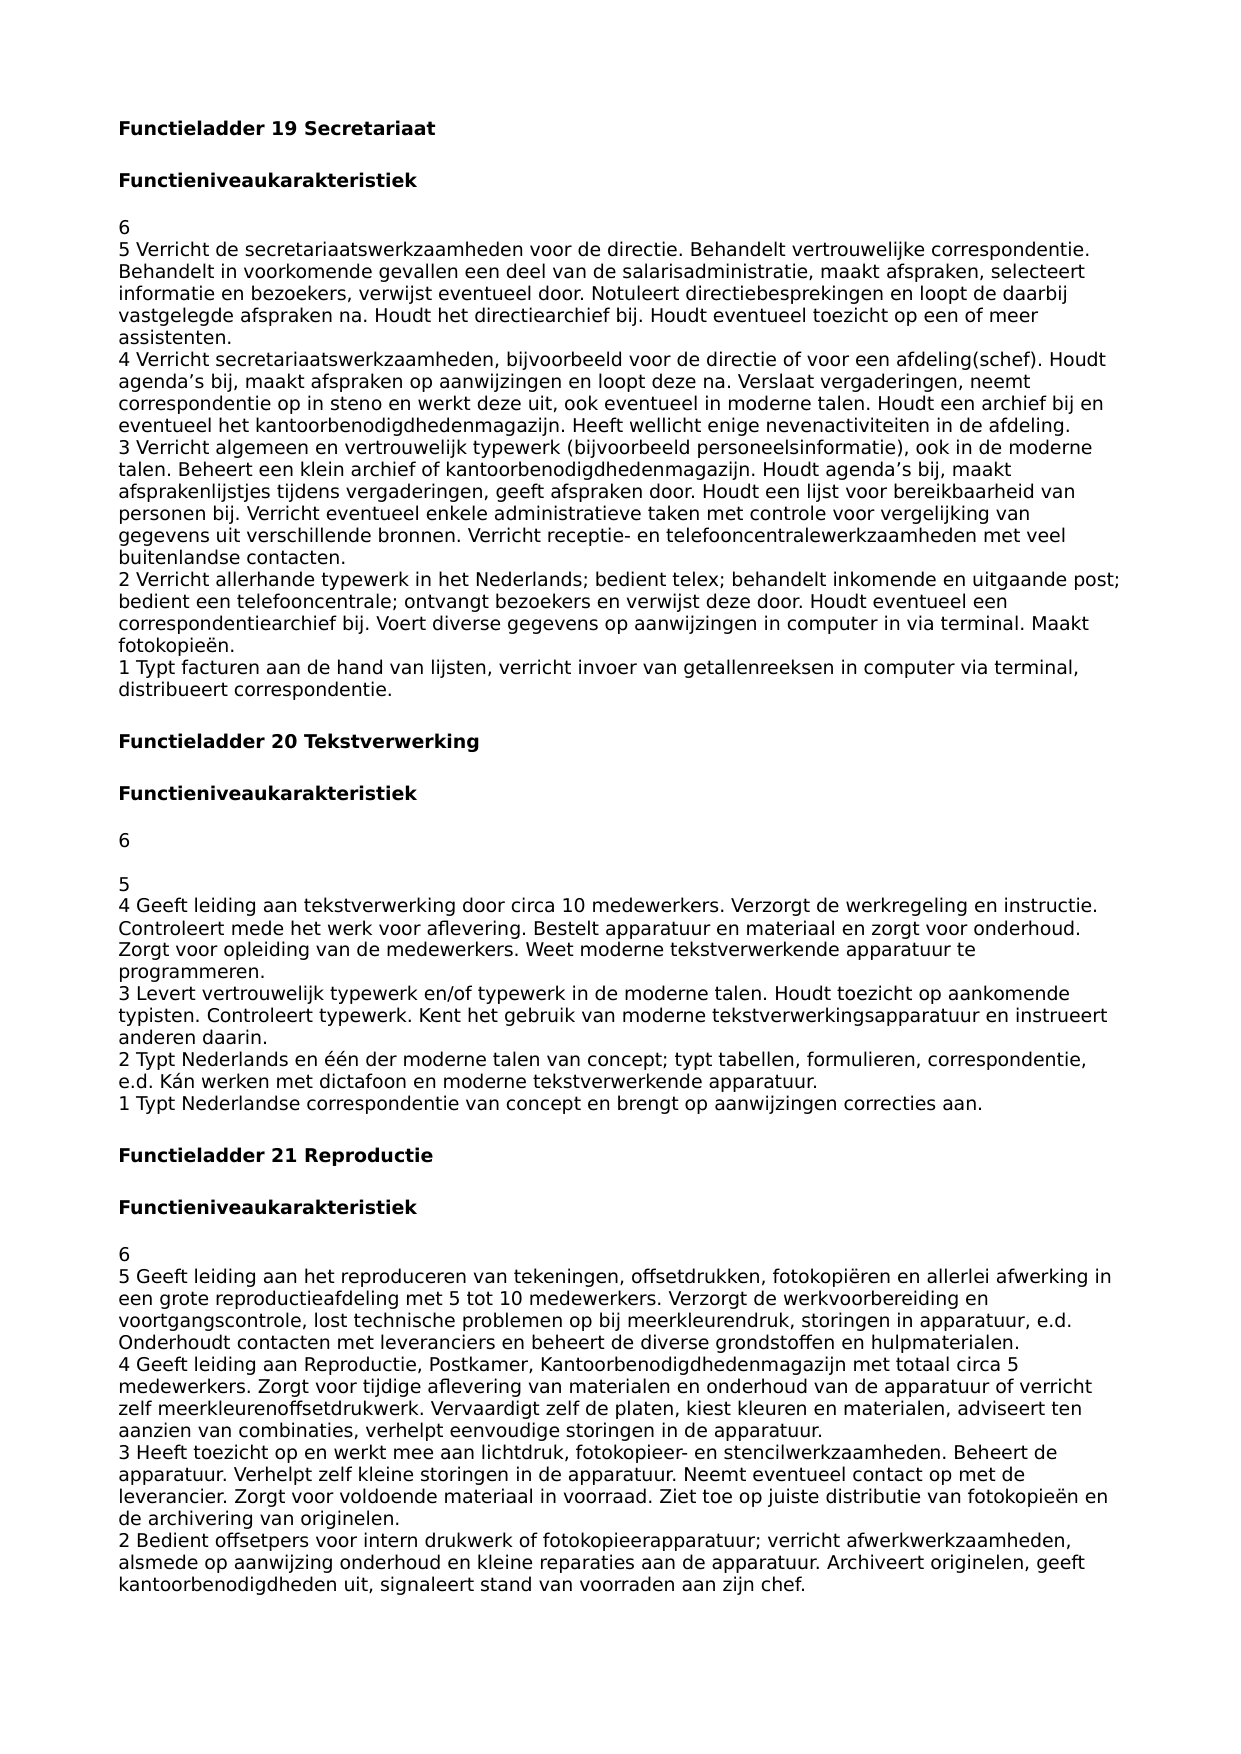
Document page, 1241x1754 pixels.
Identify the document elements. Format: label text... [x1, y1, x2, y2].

text 4 Verricht secretariaatswerkzaamheden, bijvoorbeeld voor de directie of voor een afdeling(schef). Houdt agenda’s bij, maakt afspraken op aanwijzingen en loopt deze na. Verslaat vergaderingen, neemt correspondentie op in steno en werkt deze uit, ook eventueel in moderne talen. Houdt een archief bij en eventueel het kantoorbenodigdhedenmagazijn. Heeft wellicht enige nevenactiviteiten in de afdeling. [118, 349, 1122, 437]
text 2 Verricht allerhande typewerk in het Nederlands; bedient telex; behandelt inkomende en uitgaande post; bedient een telefooncentrale; ontvangt bezoekers en verwijst deze door. Houdt eventueel een correspondentiearchief bij. Voert diverse gegevens op aanwijzingen in computer in via terminal. Maakt fotokopieën. [118, 569, 1122, 657]
subtitle Functieladder 20 Tekstverwerking [118, 731, 1122, 753]
subtitle Functieniveaukarakteristiek [118, 783, 1122, 804]
text 1 Typt Nederlandse correspondentie van concept en brengt op aanwijzingen correcties aan. [118, 1093, 1122, 1115]
text 5 Verricht de secretariaatswerkzaamheden voor de directie. Behandelt vertrouwelijke correspondentie. Behandelt in voorkomende gevallen een deel van de salarisadministratie, maakt afspraken, selecteert informatie en bezoekers, verwijst eventueel door. Notuleert directiebesprekingen en loopt de daarbij vastgelegde afspraken na. Houdt het directiearchief bij. Houdt eventueel toezicht op een of meer assistenten. [118, 239, 1122, 349]
text 5 [118, 873, 1122, 895]
text 5 Geeft leiding aan het reproduceren van tekeningen, offsetdrukken, fotokopiëren en allerlei afwerking in een grote reproductieafdeling met 5 tot 10 medewerkers. Verzorgt de werkvoorbereiding en voortgangscontrole, lost technische problemen op bij meerkleurendruk, storingen in apparatuur, e.d. Onderhoudt contacten met leveranciers en beheert de diverse grondstoffen en hulpmaterialen. [118, 1266, 1122, 1354]
subtitle Functieniveaukarakteristiek [118, 1197, 1122, 1219]
text 3 Heeft toezicht op en werkt mee aan lichtdruk, fotokopieer- en stencilwerkzaamheden. Beheert de apparatuur. Verhelpt zelf kleine storingen in de apparatuur. Neemt eventueel contact op met de leverancier. Zorgt voor voldoende materiaal in voorraad. Ziet toe op juiste distributie van fotokopieën en de archivering van originelen. [118, 1442, 1122, 1530]
text 3 Levert vertrouwelijk typewerk en/of typewerk in de moderne talen. Houdt toezicht op aankomende typisten. Controleert typewerk. Kent het gebruik van moderne tekstverwerkingsapparatuur en instrueert anderen daarin. [118, 983, 1122, 1049]
text 4 Geeft leiding aan Reproductie, Postkamer, Kantoorbenodigdhedenmagazijn met totaal circa 5 medewerkers. Zorgt voor tijdige aflevering van materialen en onderhoud van de apparatuur of verricht zelf meerkleurenoffsetdrukwerk. Vervaardigt zelf de platen, kiest kleuren en materialen, adviseert ten aanzien van combinaties, verhelpt eenvoudige storingen in de apparatuur. [118, 1354, 1122, 1442]
subtitle Functieladder 21 Reproductie [118, 1145, 1122, 1167]
text 6 [118, 217, 1122, 239]
text 2 Typt Nederlands en één der moderne talen van concept; typt tabellen, formulieren, correspondentie, e.d. Kán werken met dictafoon en moderne tekstverwerkende apparatuur. [118, 1049, 1122, 1093]
text 4 Geeft leiding aan tekstverwerking door circa 10 medewerkers. Verzorgt de werkregeling en instructie. Controleert mede het werk voor aflevering. Bestelt apparatuur en materiaal en zorgt voor onderhoud. Zorgt voor opleiding van de medewerkers. Weet moderne tekstverwerkende apparatuur te programmeren. [118, 895, 1122, 983]
subtitle Functieladder 19 Secretariaat [118, 118, 1122, 140]
text 6 [118, 829, 1122, 852]
subtitle Functieniveaukarakteristiek [118, 170, 1122, 192]
text 6 [118, 1244, 1122, 1266]
text 1 Typt facturen aan de hand van lijsten, verricht invoer van getallenreeksen in computer via terminal, distribueert correspondentie. [118, 657, 1122, 701]
text 2 Bedient offsetpers voor intern drukwerk of fotokopieerapparatuur; verricht afwerkwerkzaamheden, alsmede op aanwijzing onderhoud en kleine reparaties aan de apparatuur. Archiveert originelen, geeft kantoorbenodigdheden uit, signaleert stand van voorraden aan zijn chef. [118, 1530, 1122, 1596]
text 3 Verricht algemeen en vertrouwelijk typewerk (bijvoorbeeld personeelsinformatie), ook in de moderne talen. Beheert een klein archief of kantoorbenodigdhedenmagazijn. Houdt agenda’s bij, maakt afsprakenlijstjes tijdens vergaderingen, geeft afspraken door. Houdt een lijst voor bereikbaarheid van personen bij. Verricht eventueel enkele administratieve taken met controle voor vergelijking van gegevens uit verschillende bronnen. Verricht receptie- en telefooncentralewerkzaamheden met veel buitenlandse contacten. [118, 437, 1122, 569]
